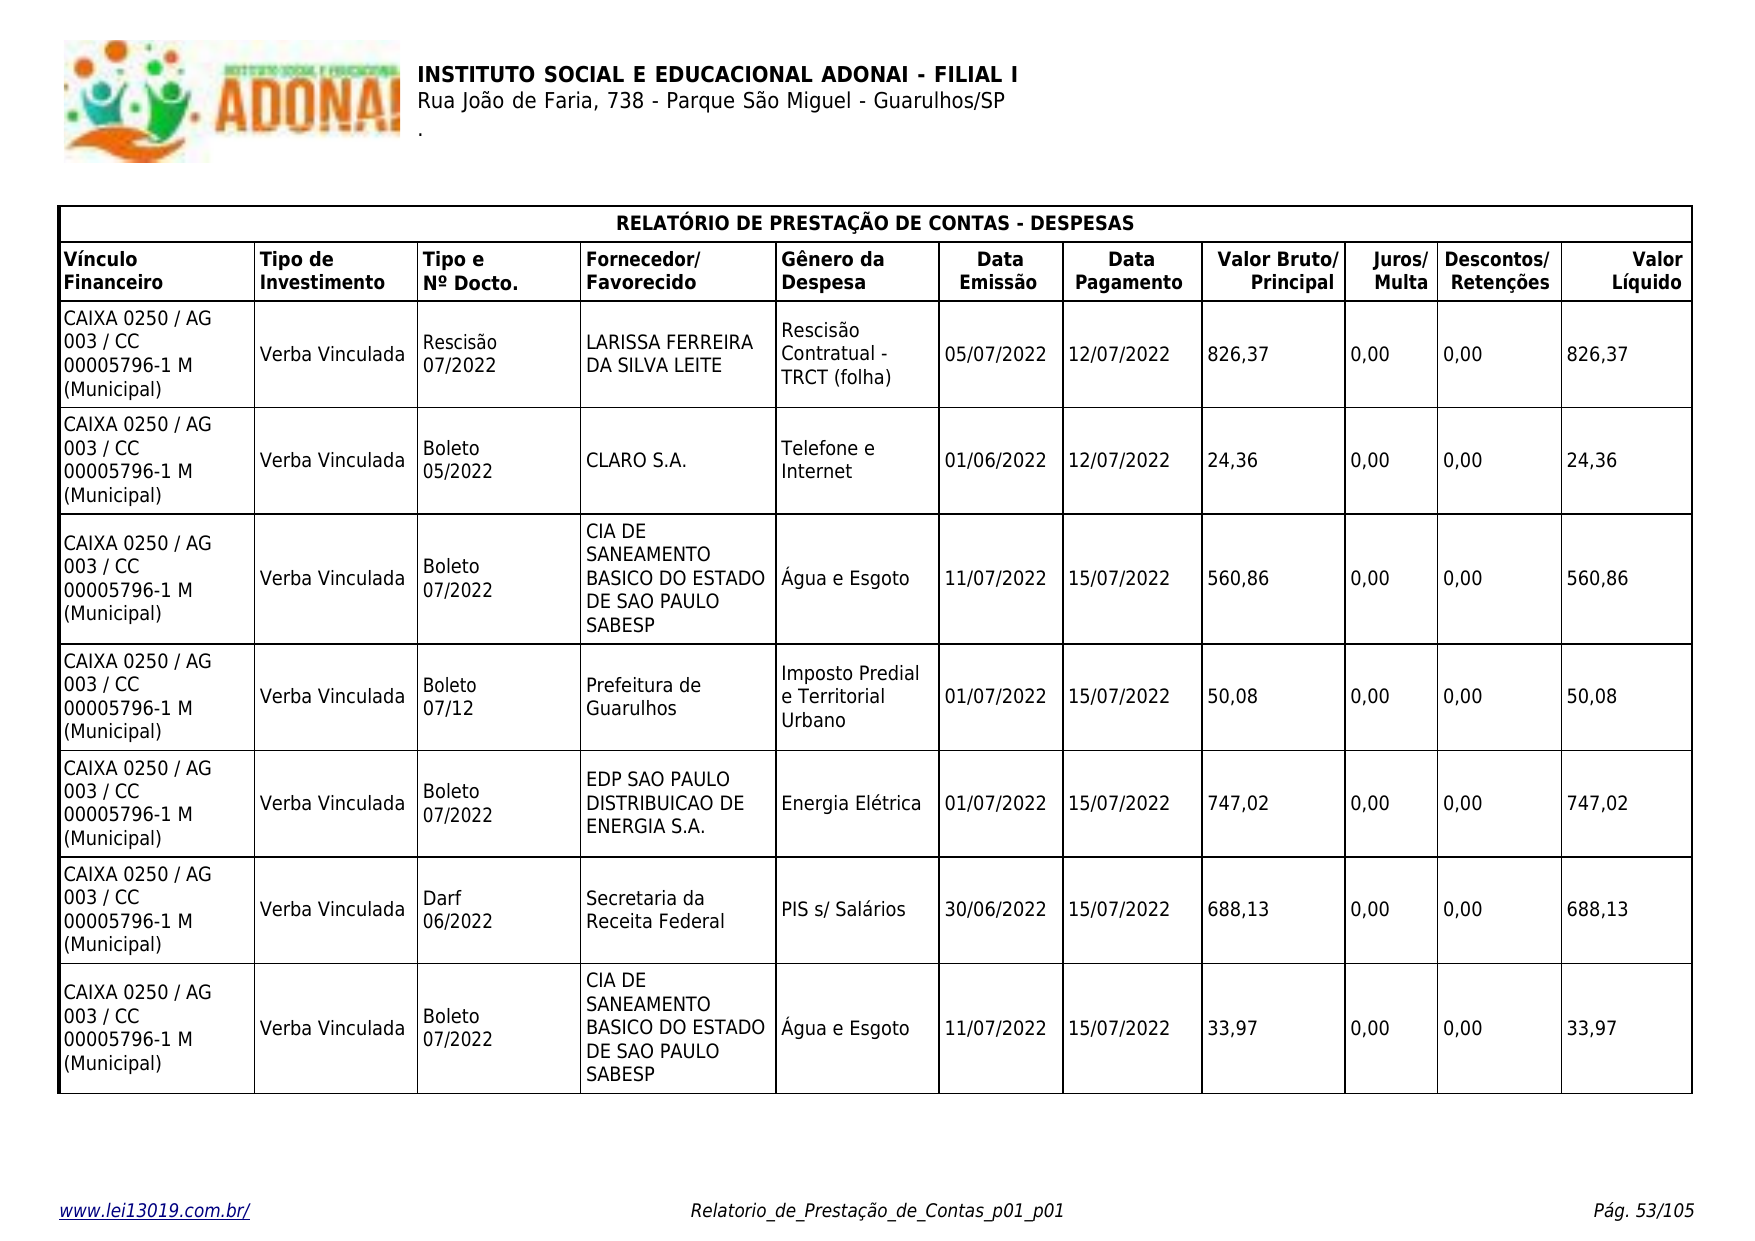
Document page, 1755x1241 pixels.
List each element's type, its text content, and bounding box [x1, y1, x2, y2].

table_cell 24,36 [1203, 408, 1344, 513]
table_cell Telefone e Internet [777, 408, 938, 513]
table_cell 0,00 [1438, 964, 1561, 1093]
table_cell Boleto 07/2022 [418, 751, 580, 856]
table_cell Boleto 07/2022 [418, 515, 580, 643]
table_cell 0,00 [1346, 964, 1437, 1093]
table_cell 0,00 [1438, 515, 1561, 643]
table_cell 15/07/2022 [1064, 645, 1201, 749]
table_cell Boleto 05/2022 [418, 408, 580, 513]
table_cell 15/07/2022 [1064, 515, 1201, 643]
table_cell Verba Vinculada [255, 858, 417, 962]
table_cell CAIXA 0250 / AG 003 / CC 00005796-1 M (Municipal) [61, 858, 254, 962]
table_cell 0,00 [1438, 302, 1561, 407]
table_cell Verba Vinculada [255, 515, 417, 643]
table_cell Água e Esgoto [777, 515, 938, 643]
table_cell 560,86 [1203, 515, 1344, 643]
table_cell Valor Líquido [1562, 243, 1691, 300]
table_cell Secretaria da Receita Federal [581, 858, 775, 962]
table_cell 0,00 [1346, 751, 1437, 856]
table_cell Descontos/ Retenções [1438, 243, 1561, 300]
table_cell Rescisão 07/2022 [418, 302, 580, 407]
table_cell 0,00 [1438, 858, 1561, 962]
table_cell Verba Vinculada [255, 302, 417, 407]
table_cell Rescisão Contratual - TRCT (folha) [777, 302, 938, 407]
table_cell 826,37 [1203, 302, 1344, 407]
table_cell 33,97 [1562, 964, 1691, 1093]
table_cell 12/07/2022 [1064, 408, 1201, 513]
table_cell 747,02 [1562, 751, 1691, 856]
table_cell Tipo de Investimento [255, 243, 417, 300]
table_cell 688,13 [1203, 858, 1344, 962]
table_cell Energia Elétrica [777, 751, 938, 856]
table_cell 33,97 [1203, 964, 1344, 1093]
table_cell CIA DE SANEAMENTO BASICO DO ESTADO DE SAO PAULO SABESP [581, 515, 775, 643]
table_cell 24,36 [1562, 408, 1691, 513]
table_cell Boleto 07/12 [418, 645, 580, 749]
table_cell PIS s/ Salários [777, 858, 938, 962]
table_cell Juros/ Multa [1346, 243, 1437, 300]
table_cell 747,02 [1203, 751, 1344, 856]
table_cell 15/07/2022 [1064, 858, 1201, 962]
table_cell 12/07/2022 [1064, 302, 1201, 407]
table_cell EDP SAO PAULO DISTRIBUICAO DE ENERGIA S.A. [581, 751, 775, 856]
table_cell CIA DE SANEAMENTO BASICO DO ESTADO DE SAO PAULO SABESP [581, 964, 775, 1093]
table_cell Data Emissão [940, 243, 1062, 300]
table_cell 0,00 [1438, 751, 1561, 856]
table_cell Tipo e Nº Docto. [418, 243, 580, 300]
table_cell CAIXA 0250 / AG 003 / CC 00005796-1 M (Municipal) [61, 302, 254, 407]
table_cell 01/06/2022 [940, 408, 1062, 513]
table_cell CLARO S.A. [581, 408, 775, 513]
table_cell CAIXA 0250 / AG 003 / CC 00005796-1 M (Municipal) [61, 751, 254, 856]
table_cell 688,13 [1562, 858, 1691, 962]
table_cell Imposto Predial e Territorial Urbano [777, 645, 938, 749]
table_header RELATÓRIO DE PRESTAÇÃO DE CONTAS - DESPESAS [61, 207, 1691, 241]
table_cell 15/07/2022 [1064, 964, 1201, 1093]
table_cell 11/07/2022 [940, 515, 1062, 643]
table_cell Prefeitura de Guarulhos [581, 645, 775, 749]
table_cell Verba Vinculada [255, 751, 417, 856]
table_cell Valor Bruto/ Principal [1203, 243, 1344, 300]
table_cell CAIXA 0250 / AG 003 / CC 00005796-1 M (Municipal) [61, 964, 254, 1093]
table_cell Verba Vinculada [255, 408, 417, 513]
table_cell 0,00 [1346, 858, 1437, 962]
table_cell Água e Esgoto [777, 964, 938, 1093]
table_cell 0,00 [1438, 408, 1561, 513]
table_cell CAIXA 0250 / AG 003 / CC 00005796-1 M (Municipal) [61, 645, 254, 749]
table_cell 0,00 [1346, 645, 1437, 749]
table_cell 11/07/2022 [940, 964, 1062, 1093]
table_cell Boleto 07/2022 [418, 964, 580, 1093]
table_cell 50,08 [1562, 645, 1691, 749]
table_cell CAIXA 0250 / AG 003 / CC 00005796-1 M (Municipal) [61, 408, 254, 513]
table_cell Data Pagamento [1064, 243, 1201, 300]
table_cell 50,08 [1203, 645, 1344, 749]
table_cell 560,86 [1562, 515, 1691, 643]
table_cell Gênero da Despesa [777, 243, 938, 300]
table_cell 01/07/2022 [940, 751, 1062, 856]
table_cell Fornecedor/ Favorecido [581, 243, 775, 300]
table_cell 0,00 [1346, 408, 1437, 513]
table_cell Vínculo Financeiro [61, 243, 254, 300]
table_cell CAIXA 0250 / AG 003 / CC 00005796-1 M (Municipal) [61, 515, 254, 643]
table_cell Verba Vinculada [255, 964, 417, 1093]
table_cell 0,00 [1346, 302, 1437, 407]
table_cell 15/07/2022 [1064, 751, 1201, 856]
table_cell 0,00 [1438, 645, 1561, 749]
table_cell 0,00 [1346, 515, 1437, 643]
table_cell 30/06/2022 [940, 858, 1062, 962]
table_cell 826,37 [1562, 302, 1691, 407]
table_cell 01/07/2022 [940, 645, 1062, 749]
table_cell 05/07/2022 [940, 302, 1062, 407]
table_cell LARISSA FERREIRA DA SILVA LEITE [581, 302, 775, 407]
table_cell Darf 06/2022 [418, 858, 580, 962]
table_cell Verba Vinculada [255, 645, 417, 749]
